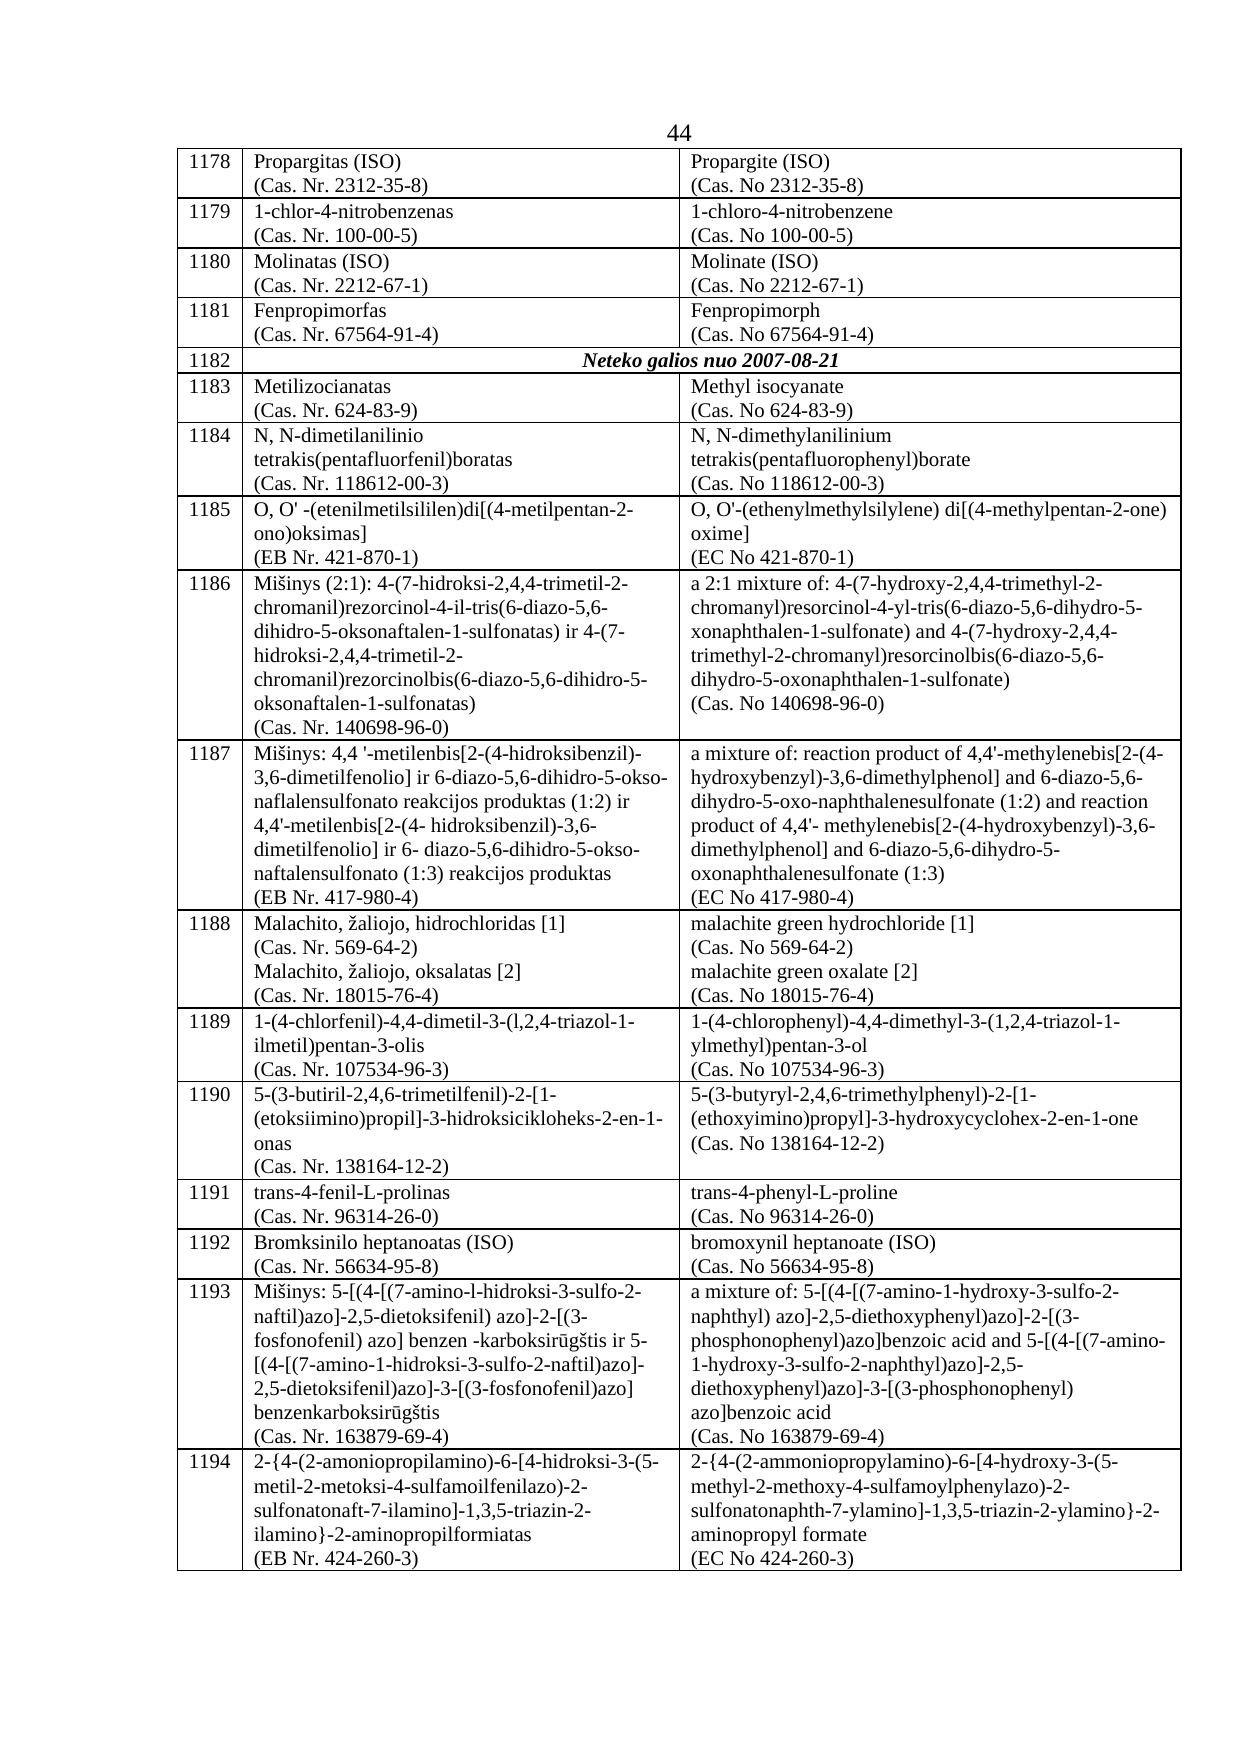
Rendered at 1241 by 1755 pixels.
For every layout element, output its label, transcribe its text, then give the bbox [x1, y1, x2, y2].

table_cell a mixture of: 5-[(4-[(7-amino-1-hydroxy-3-sulfo-2-naphthyl) azo]-2,5-diethoxyphenyl)azo]-2-[(3-phosphonophenyl)azo]benzoic acid and 5-[(4-[(7-amino-1-hydroxy-3-sulfo-2-naphthyl)azo]-2,5-diethoxyphenyl)azo]-3-[(3-phosphonophenyl) azo]benzoic acid (Cas. No 163879-69-4) [680, 1280, 1180, 1448]
table_cell a mixture of: reaction product of 4,4'-methylenebis[2-(4-hydroxybenzyl)-3,6-dimethylphenol] and 6-diazo-5,6-dihydro-5-oxo-naphthalenesulfonate (1:2) and reaction product of 4,4'- methylenebis[2-(4-hydroxybenzyl)-3,6- dimethylphenol] and 6-diazo-5,6-dihydro-5-oxonaphthalenesulfonate (1:3) (EC No 417-980-4) [680, 741, 1180, 909]
table_cell Molinate (ISO) (Cas. No 2212-67-1) [680, 249, 1180, 297]
table_cell Metilizocianatas (Cas. Nr. 624-83-9) [243, 374, 679, 422]
table_cell 1192 [178, 1230, 242, 1278]
table_cell Neteko galios nuo 2007-08-21 [243, 348, 1180, 372]
table_cell bromoxynil heptanoate (ISO) (Cas. No 56634-95-8) [680, 1230, 1180, 1278]
table_cell Methyl isocyanate (Cas. No 624-83-9) [680, 374, 1180, 422]
table_cell 1-chlor-4-nitrobenzenas (Cas. Nr. 100-00-5) [243, 199, 679, 247]
table_cell 1187 [178, 741, 242, 909]
table_cell 1-chloro-4-nitrobenzene (Cas. No 100-00-5) [680, 199, 1180, 247]
table_cell N, N-dimethylanilinium tetrakis(pentafluorophenyl)borate (Cas. No 118612-00-3) [680, 423, 1180, 495]
table_cell 1183 [178, 374, 242, 422]
table_cell 1188 [178, 911, 242, 1007]
table_cell 1194 [178, 1450, 242, 1570]
table_cell 2-{4-(2-ammoniopropylamino)-6-[4-hydroxy-3-(5-methyl-2-methoxy-4-sulfamoylphenylazo)-2-sulfonatonaphth-7-ylamino]-1,3,5-triazin-2-ylamino}-2-aminopropyl formate (EC No 424-260-3) [680, 1450, 1180, 1570]
table_cell 1185 [178, 497, 242, 569]
table_cell Mišinys (2:1): 4-(7-hidroksi-2,4,4-trimetil-2-chromanil)rezorcinol-4-il-tris(6-diazo-5,6-dihidro-5-oksonaftalen-1-sulfonatas) ir 4-(7-hidroksi-2,4,4-trimetil-2-chromanil)rezorcinolbis(6-diazo-5,6-dihidro-5-oksonaftalen-1-sulfonatas) (Cas. Nr. 140698-96-0) [243, 571, 679, 739]
table_cell Fenpropimorfas (Cas. Nr. 67564-91-4) [243, 298, 679, 346]
table_cell 1191 [178, 1180, 242, 1228]
table_cell 5-(3-butiril-2,4,6-trimetilfenil)-2-[1-(etoksiimino)propil]-3-hidroksicikloheks-2-en-1-onas (Cas. Nr. 138164-12-2) [243, 1082, 679, 1178]
table_cell O, O' -(etenilmetilsililen)di[(4-metilpentan-2-ono)oksimas] (EB Nr. 421-870-1) [243, 497, 679, 569]
table_cell 1178 [178, 149, 242, 197]
table_cell 1181 [178, 298, 242, 346]
table_cell Fenpropimorph (Cas. No 67564-91-4) [680, 298, 1180, 346]
table_cell 5-(3-butyryl-2,4,6-trimethylphenyl)-2-[1-(ethoxyimino)propyl]-3-hydroxycyclohex-2-en-1-one (Cas. No 138164-12-2) [680, 1082, 1180, 1178]
table_cell trans-4-fenil-L-prolinas (Cas. Nr. 96314-26-0) [243, 1180, 679, 1228]
table_cell Bromksinilo heptanoatas (ISO) (Cas. Nr. 56634-95-8) [243, 1230, 679, 1278]
table_cell malachite green hydrochloride [1] (Cas. No 569-64-2) malachite green oxalate [2] (Cas. No 18015-76-4) [680, 911, 1180, 1007]
table_cell 1180 [178, 249, 242, 297]
table_cell 1186 [178, 571, 242, 739]
table_cell trans-4-phenyl-L-proline (Cas. No 96314-26-0) [680, 1180, 1180, 1228]
table_cell 1189 [178, 1009, 242, 1081]
table_cell Mišinys: 5-[(4-[(7-amino-l-hidroksi-3-sulfo-2-naftil)azo]-2,5-dietoksifenil) azo]-2-[(3-fosfonofenil) azo] benzen -karboksirūgštis ir 5-[(4-[(7-amino-1-hidroksi-3-sulfo-2-naftil)azo]-2,5-dietoksifenil)azo]-3-[(3-fosfonofenil)azo] benzenkarboksirūgštis (Cas. Nr. 163879-69-4) [243, 1280, 679, 1448]
table_cell 1193 [178, 1280, 242, 1448]
table_cell 1179 [178, 199, 242, 247]
table_cell Propargite (ISO) (Cas. No 2312-35-8) [680, 149, 1180, 197]
table_cell 1-(4-chlorfenil)-4,4-dimetil-3-(l,2,4-triazol-1-ilmetil)pentan-3-olis (Cas. Nr. 107534-96-3) [243, 1009, 679, 1081]
table_cell 2-{4-(2-amoniopropilamino)-6-[4-hidroksi-3-(5-metil-2-metoksi-4-sulfamoilfenilazo)-2-sulfonatonaft-7-ilamino]-1,3,5-triazin-2-ilamino}-2-aminopropilformiatas (EB Nr. 424-260-3) [243, 1450, 679, 1570]
table_cell 1-(4-chlorophenyl)-4,4-dimethyl-3-(1,2,4-triazol-1-ylmethyl)pentan-3-ol (Cas. No 107534-96-3) [680, 1009, 1180, 1081]
table_cell 1190 [178, 1082, 242, 1178]
table_cell Molinatas (ISO) (Cas. Nr. 2212-67-1) [243, 249, 679, 297]
table_cell O, O'-(ethenylmethylsilylene) di[(4-methylpentan-2-one) oxime] (EC No 421-870-1) [680, 497, 1180, 569]
table_cell Propargitas (ISO) (Cas. Nr. 2312-35-8) [243, 149, 679, 197]
table_cell a 2:1 mixture of: 4-(7-hydroxy-2,4,4-trimethyl-2-chromanyl)resorcinol-4-yl-tris(6-diazo-5,6-dihydro-5-xonaphthalen-1-sulfonate) and 4-(7-hydroxy-2,4,4-trimethyl-2-chromanyl)resorcinolbis(6-diazo-5,6-dihydro-5-oxonaphthalen-1-sulfonate) (Cas. No 140698-96-0) [680, 571, 1180, 739]
table_cell 1182 [178, 348, 242, 372]
table_cell N, N-dimetilanilinio tetrakis(pentafluorfenil)boratas (Cas. Nr. 118612-00-3) [243, 423, 679, 495]
table_cell Malachito, žaliojo, hidrochloridas [1] (Cas. Nr. 569-64-2) Malachito, žaliojo, oksalatas [2] (Cas. Nr. 18015-76-4) [243, 911, 679, 1007]
table_cell Mišinys: 4,4 '-metilenbis[2-(4-hidroksibenzil)-3,6-dimetilfenolio] ir 6-diazo-5,6-dihidro-5-okso-naflalensulfonato reakcijos produktas (1:2) ir 4,4'-metilenbis[2-(4- hidroksibenzil)-3,6-dimetilfenolio] ir 6- diazo-5,6-dihidro-5-okso-naftalensulfonato (1:3) reakcijos produktas (EB Nr. 417-980-4) [243, 741, 679, 909]
table_cell 1184 [178, 423, 242, 495]
